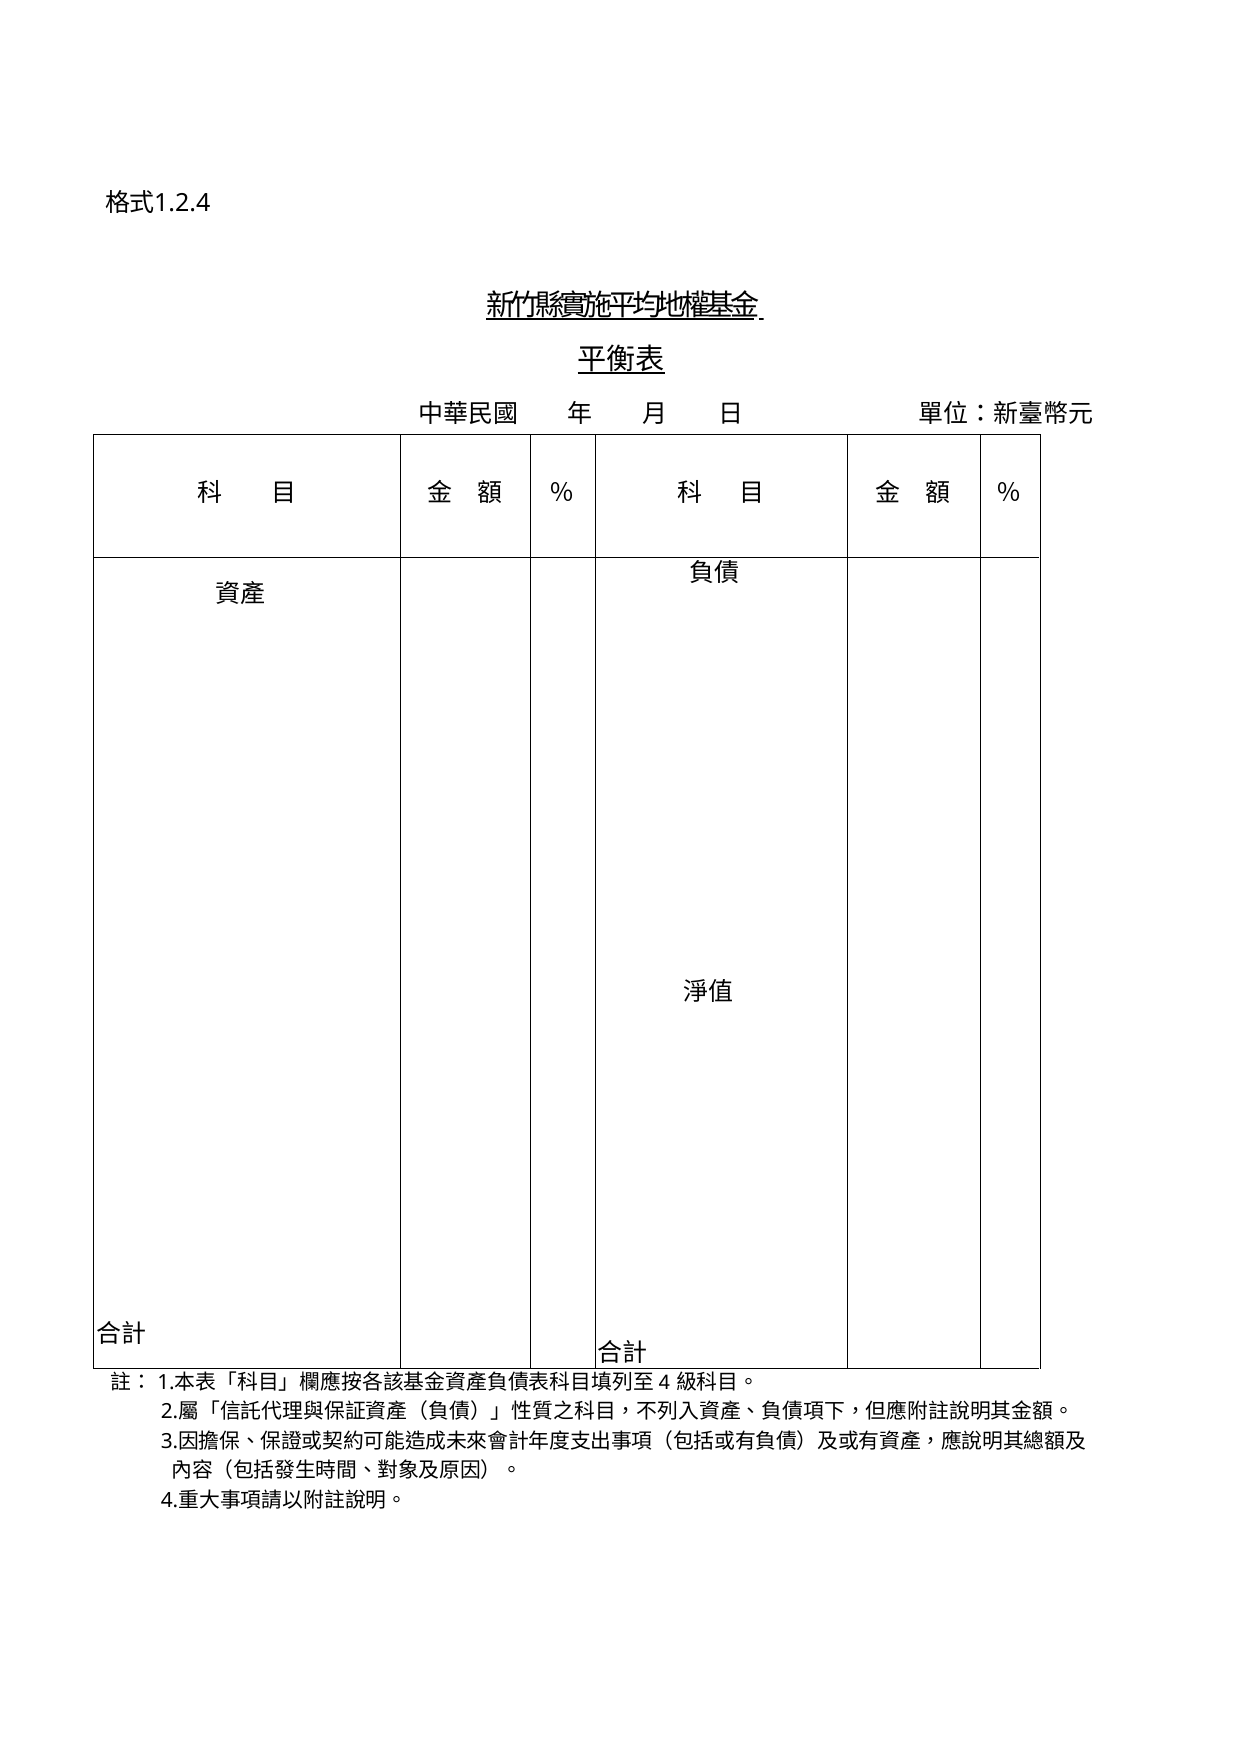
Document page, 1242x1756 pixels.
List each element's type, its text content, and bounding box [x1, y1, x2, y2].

text 2.屬「信託代理與保証資產（負債）」性質之科目，不列入資產、負債項下，但應附註說明其金額。 [161, 1394, 1108, 1424]
table_header ％ [531, 435, 595, 557]
table_cell 合計 [94, 1160, 187, 1368]
table_cell [401, 558, 530, 1368]
table_cell [187, 976, 400, 1160]
text 平衡表 [134, 335, 1108, 378]
table_cell [596, 776, 666, 976]
table_cell [531, 558, 595, 1368]
table_cell [666, 1160, 847, 1368]
table_cell [94, 976, 187, 1160]
text 內容（包括發生時間、對象及原因）。 [161, 1454, 1108, 1483]
text 格式1.2.4 [105, 182, 1108, 218]
table_cell [666, 776, 847, 976]
text 3.因擔保、保證或契約可能造成未來會計年度支出事項（包括或有負債）及或有資產，應說明其總額及 [161, 1424, 1108, 1454]
table_header 金 額 [401, 435, 530, 557]
table_header ％ [981, 435, 1040, 557]
table_cell [596, 976, 666, 1160]
table_cell [94, 558, 187, 776]
table_cell [187, 1160, 400, 1368]
table_cell [187, 776, 400, 976]
table_header 科 目 [94, 435, 400, 557]
table_cell 負債 [666, 558, 847, 776]
text 新竹縣實施平均地權基金 [141, 282, 1108, 324]
table_cell 合計 [596, 1160, 666, 1368]
table_cell 淨值 [666, 976, 847, 1160]
table_header 金 額 [848, 435, 980, 557]
table_cell [848, 558, 980, 1368]
text 註： 1.本表「科目」欄應按各該基金資產負債表科目填列至 4 級科目。 [111, 1369, 1108, 1394]
table_cell [596, 558, 666, 776]
text 4.重大事項請以附註說明。 [161, 1483, 1108, 1513]
text 中華民國 年 月 日 單位：新臺幣元 [418, 394, 1108, 430]
table_header 科 目 [596, 435, 847, 557]
table_cell 資產 [187, 558, 400, 776]
table_cell [981, 557, 1040, 1368]
table_cell [94, 776, 187, 976]
